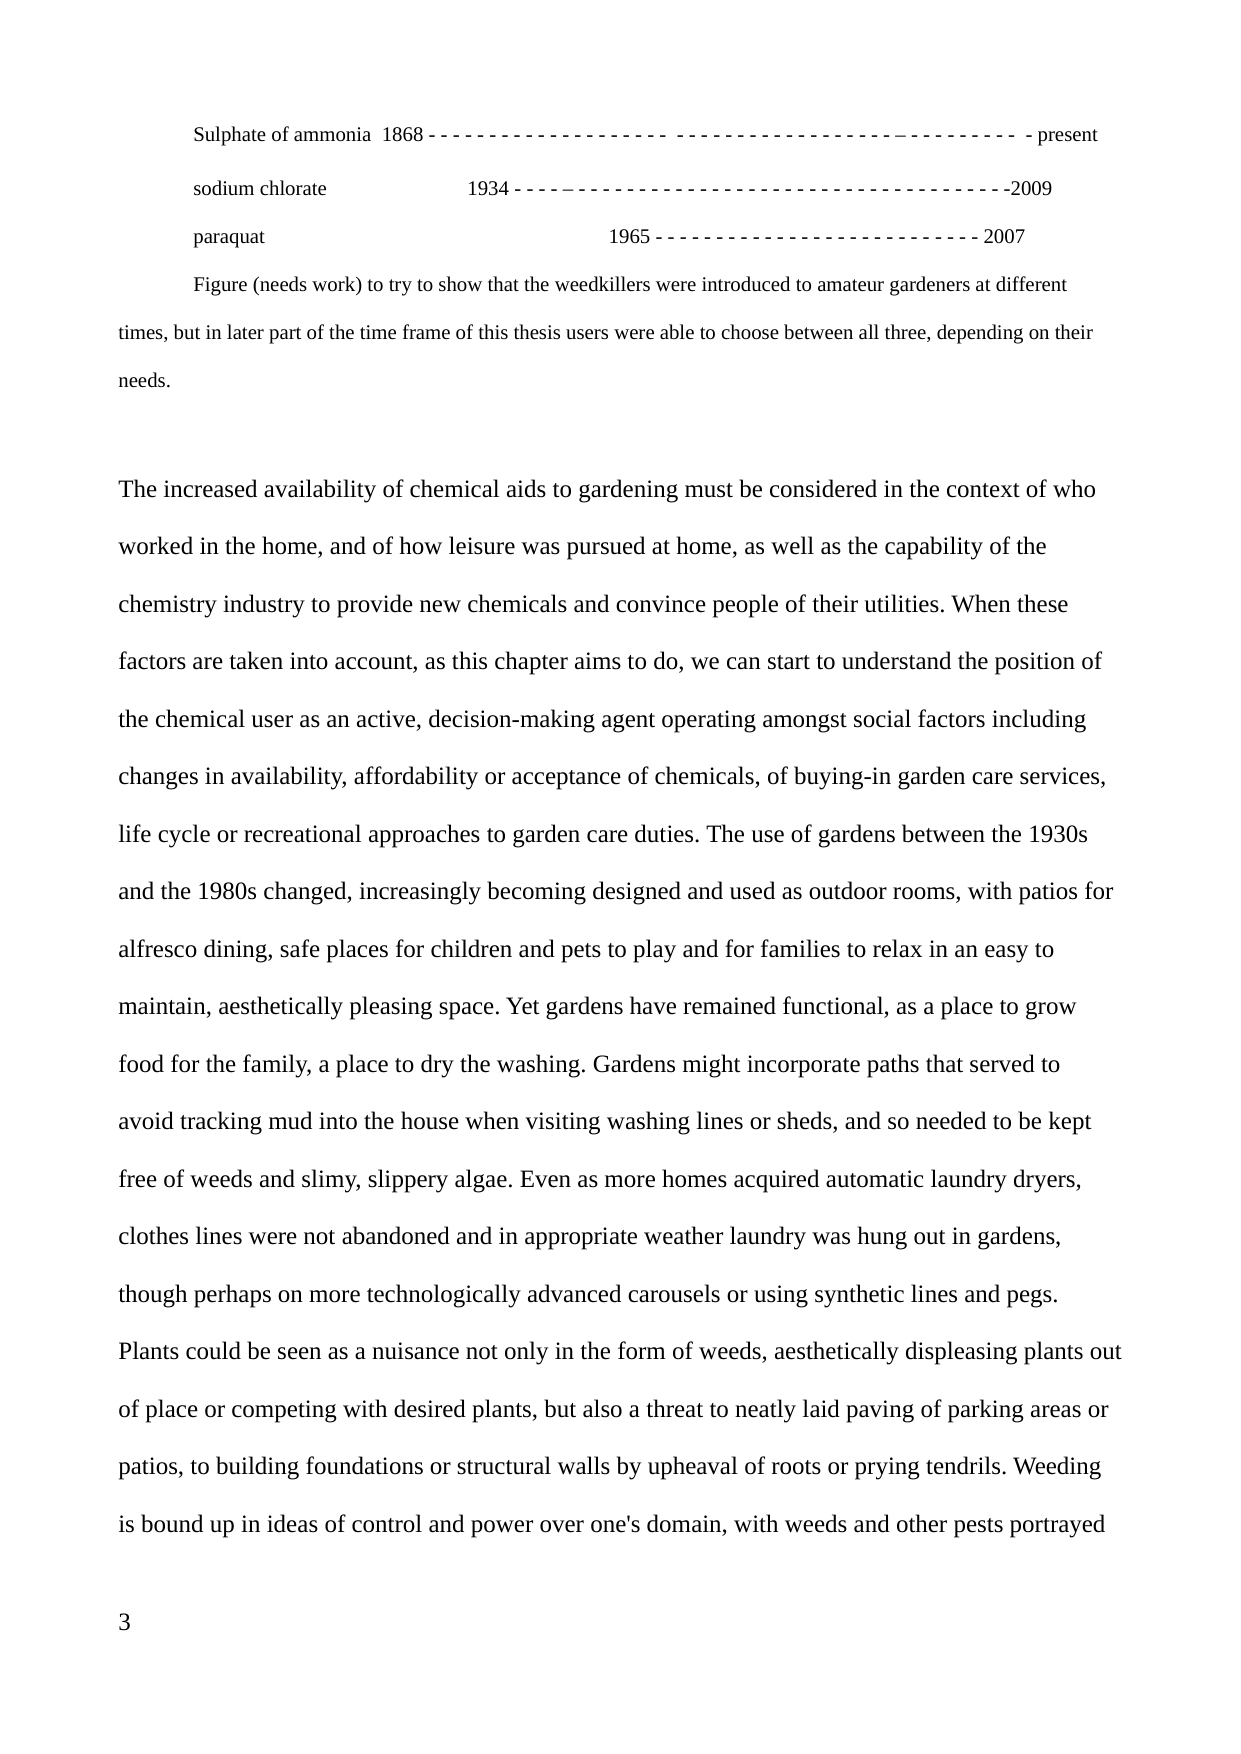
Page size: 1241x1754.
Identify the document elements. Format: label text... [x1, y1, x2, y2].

text paraquat 1965 - - - - - - - - - - - - - - - - - - - - - - - - - - - 2007 [118, 224, 1122, 248]
text Sulphate of ammonia 1868 - - - - - - - - - - - - - - - - - - - - - - - - - - - - - - - - - - - - - - – - - - - - - - - - - present [118, 118, 1122, 147]
text Figure (needs work) to try to show that the weedkillers were introduced to amateur gardeners at different times, but in later part of the time frame of this thesis users were able to choose between all three, depending on their needs. [118, 272, 1122, 392]
text sodium chlorate 1934 - - - - – - - - - - - - - - - - - - - - - - - - - - - - - - - - - - - - - - - - -2009 [118, 176, 1122, 200]
text The increased availability of chemical aids to gardening must be considered in the context of who worked in the home, and of how leisure was pursued at home, as well as the capability of the chemistry industry to provide new chemicals and convince people of their utilities. When these factors are taken into account, as this chapter aims to do, we can start to understand the position of the chemical user as an active, decision-making agent operating amongst social factors including changes in availability, affordability or acceptance of chemicals, of buying-in garden care services, life cycle or recreational approaches to garden care duties. The use of gardens between the 1930s and the 1980s changed, increasingly becoming designed and used as outdoor rooms, with patios for alfresco dining, safe places for children and pets to play and for families to relax in an easy to maintain, aesthetically pleasing space. Yet gardens have remained functional, as a place to grow food for the family, a place to dry the washing. Gardens might incorporate paths that served to avoid tracking mud into the house when visiting washing lines or sheds, and so needed to be kept free of weeds and slimy, slippery algae. Even as more homes acquired automatic laundry dryers, clothes lines were not abandoned and in appropriate weather laundry was hung out in gardens, though perhaps on more technologically advanced carousels or using synthetic lines and pegs. Plants could be seen as a nuisance not only in the form of weeds, aesthetically displeasing plants out of place or competing with desired plants, but also a threat to neatly laid paving of parking areas or patios, to building foundations or structural walls by upheaval of roots or prying tendrils. Weeding is bound up in ideas of control and power over one's domain, with weeds and other pests portrayed [118, 474, 1122, 1537]
